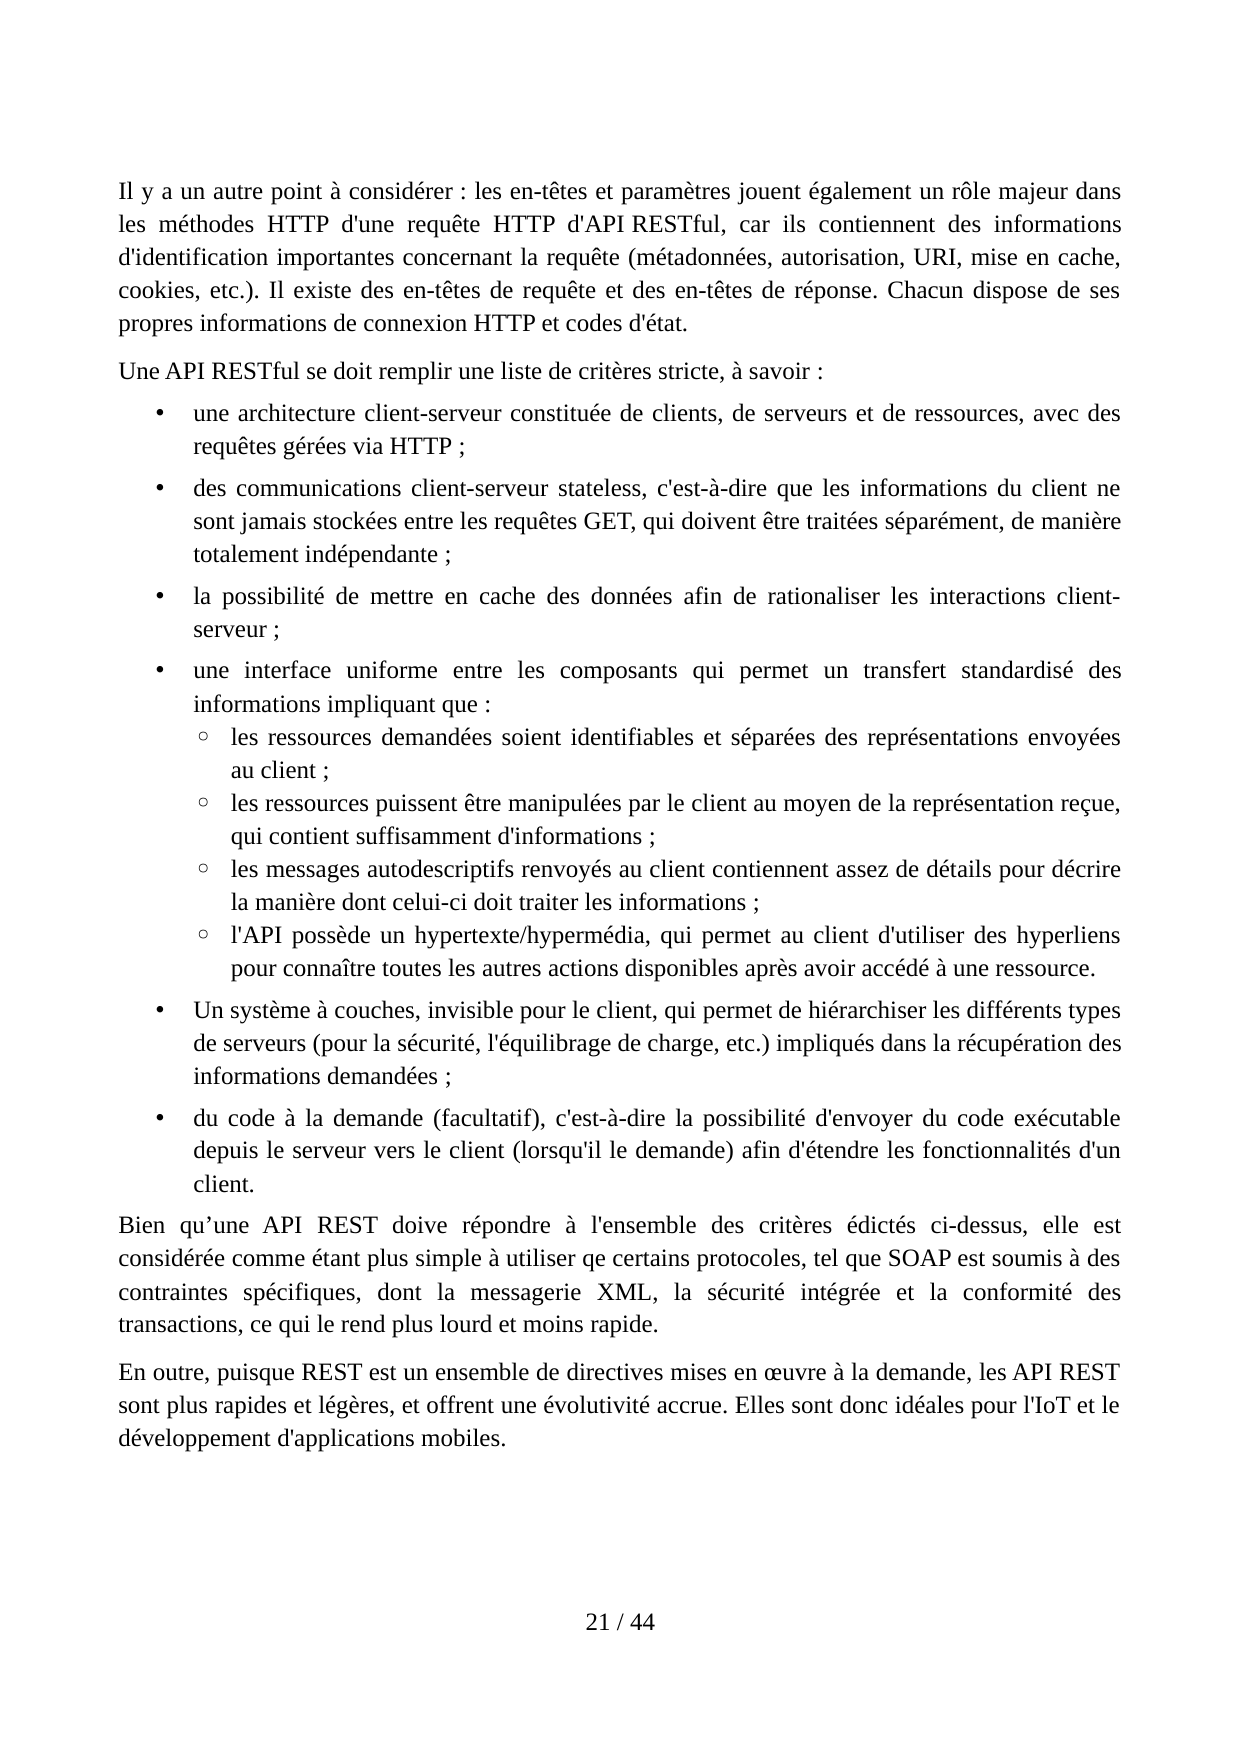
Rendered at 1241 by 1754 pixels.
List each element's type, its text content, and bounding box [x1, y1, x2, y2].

list une architecture client-serveur constituée de clients, de serveurs et de ressources, avec des requêtes gérées via HTTP ; [156, 398, 1122, 460]
text Bien qu’une API REST doive répondre à l'ensemble des critères édictés ci-dessus, elle est considérée comme étant plus simple à utiliser qe certains protocoles, tel que SOAP est soumis à des contraintes spécifiques, dont la messagerie XML, la sécurité intégrée et la conformité des transactions, ce qui le rend plus lourd et moins rapide. [118, 1211, 1122, 1338]
text Une API RESTful se doit remplir une liste de critères stricte, à savoir : [118, 356, 1122, 385]
list des communications client-serveur stateless, c'est-à-dire que les informations du client ne sont jamais stockées entre les requêtes GET, qui doivent être traitées séparément, de manière totalement indépendante ; [156, 473, 1122, 568]
list les ressources puissent être manipulées par le client au moyen de la représentation reçue, qui contient suffisamment d'informations ; [193, 788, 1122, 849]
list les ressources demandées soient identifiables et séparées des représentations envoyées au client ; [193, 722, 1122, 783]
list les messages autodescriptifs renvoyés au client contiennent assez de détails pour décrire la manière dont celui-ci doit traiter les informations ; [193, 854, 1122, 916]
text En outre, puisque REST est un ensemble de directives mises en œuvre à la demande, les API REST sont plus rapides et légères, et offrent une évolutivité accrue. Elles sont donc idéales pour l'IoT et le développement d'applications mobiles. [118, 1357, 1122, 1452]
list Un système à couches, invisible pour le client, qui permet de hiérarchiser les différents types de serveurs (pour la sécurité, l'équilibrage de charge, etc.) impliqués dans la récupération des informations demandées ; [156, 995, 1122, 1089]
list une interface uniforme entre les composants qui permet un transfert standardisé des informations impliquant que : [156, 656, 1122, 717]
list la possibilité de mettre en cache des données afin de rationaliser les interactions client-serveur ; [156, 581, 1122, 642]
list l'API possède un hypertexte/hypermédia, qui permet au client d'utiliser des hyperliens pour connaître toutes les autres actions disponibles après avoir accédé à une ressource. [193, 920, 1122, 982]
list du code à la demande (facultatif), c'est-à-dire la possibilité d'envoyer du code exécutable depuis le serveur vers le client (lorsqu'il le demande) afin d'étendre les fonctionnalités d'un client. [156, 1103, 1122, 1197]
text Il y a un autre point à considérer : les en-têtes et paramètres jouent également un rôle majeur dans les méthodes HTTP d'une requête HTTP d'API RESTful, car ils contiennent des informations d'identification importantes concernant la requête (métadonnées, autorisation, URI, mise en cache, cookies, etc.). Il existe des en-têtes de requête et des en-têtes de réponse. Chacun dispose de ses propres informations de connexion HTTP et codes d'état. [118, 176, 1122, 337]
